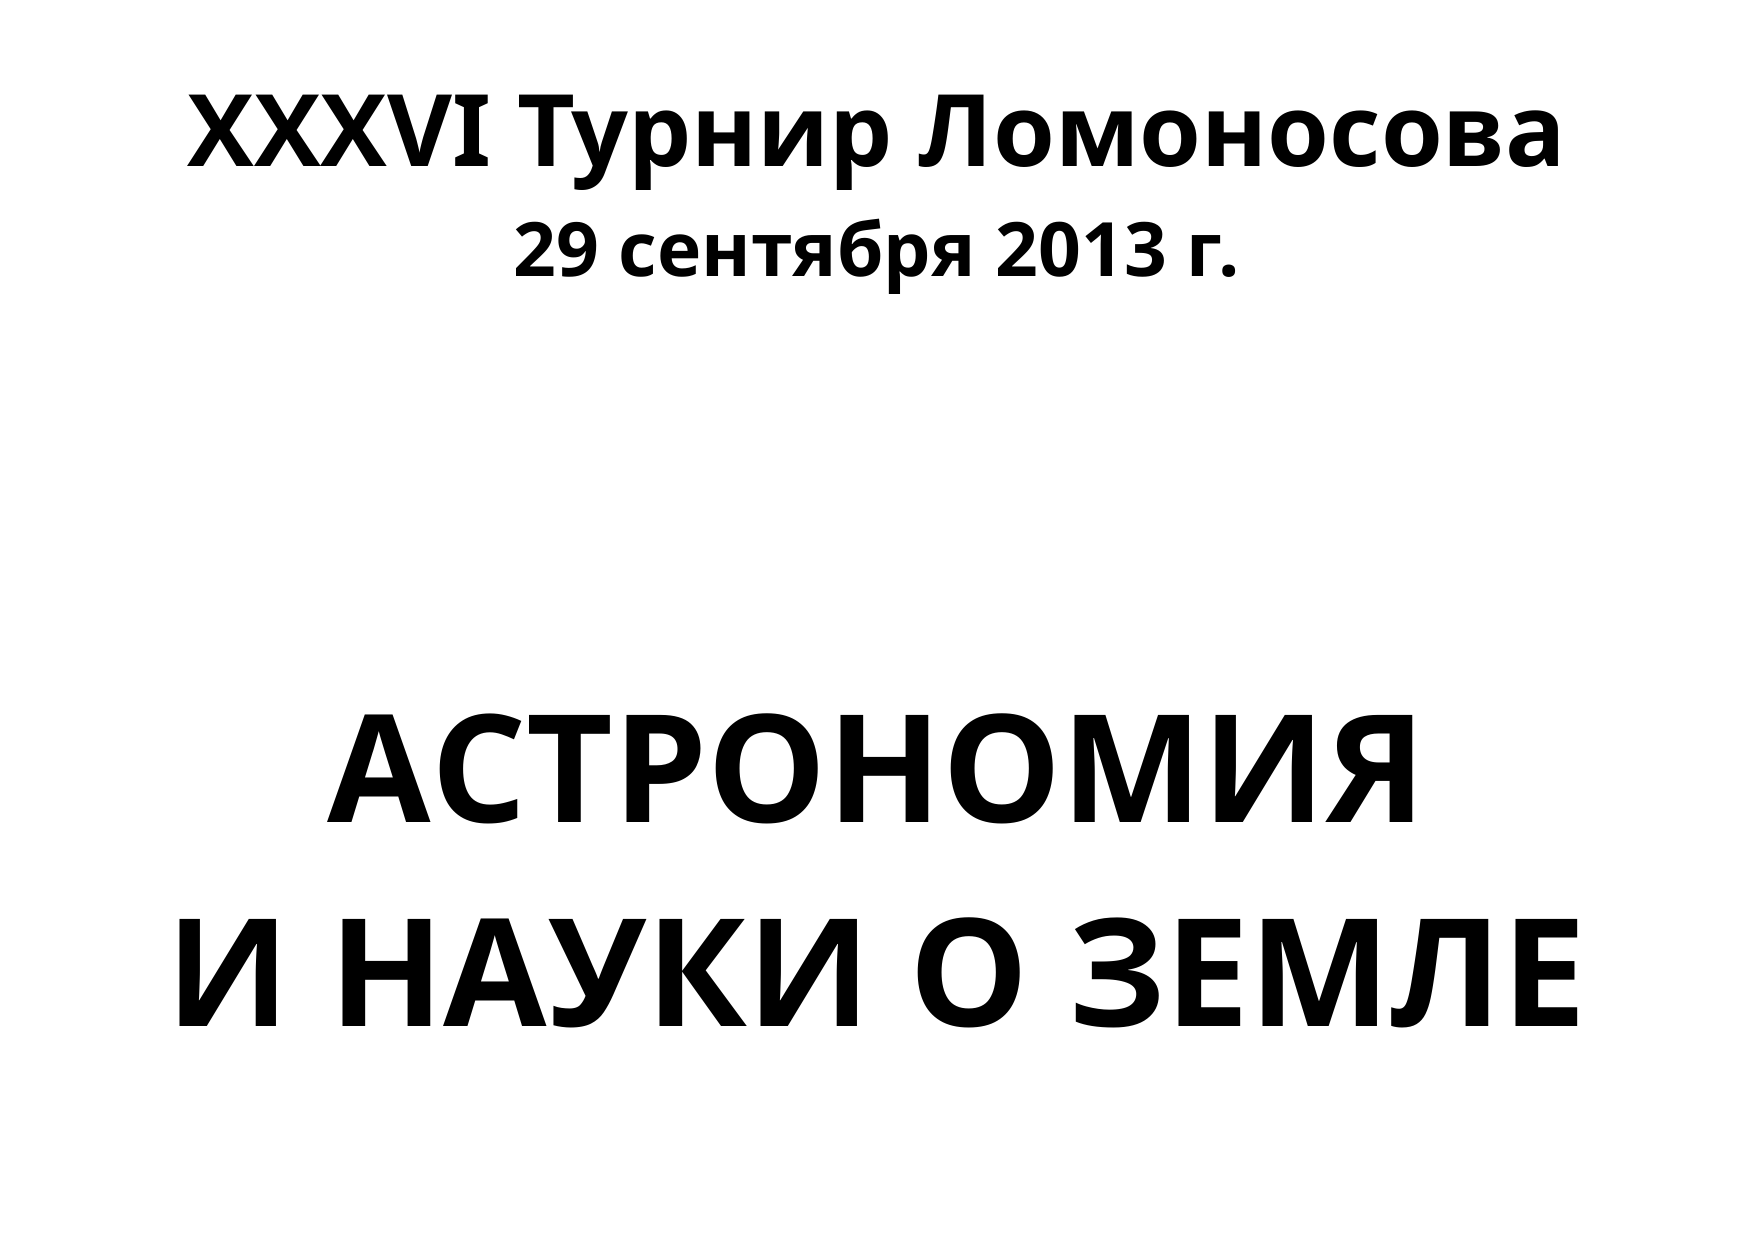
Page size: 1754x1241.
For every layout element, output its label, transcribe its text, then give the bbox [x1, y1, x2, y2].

text АСТРОНОМИЯ [60, 662, 1693, 866]
text XXXVI Турнир Ломоносова [60, 60, 1693, 196]
text 29 сентября 2013 г. [60, 196, 1693, 298]
text И НАУКИ О ЗЕМЛЕ [60, 866, 1693, 1070]
